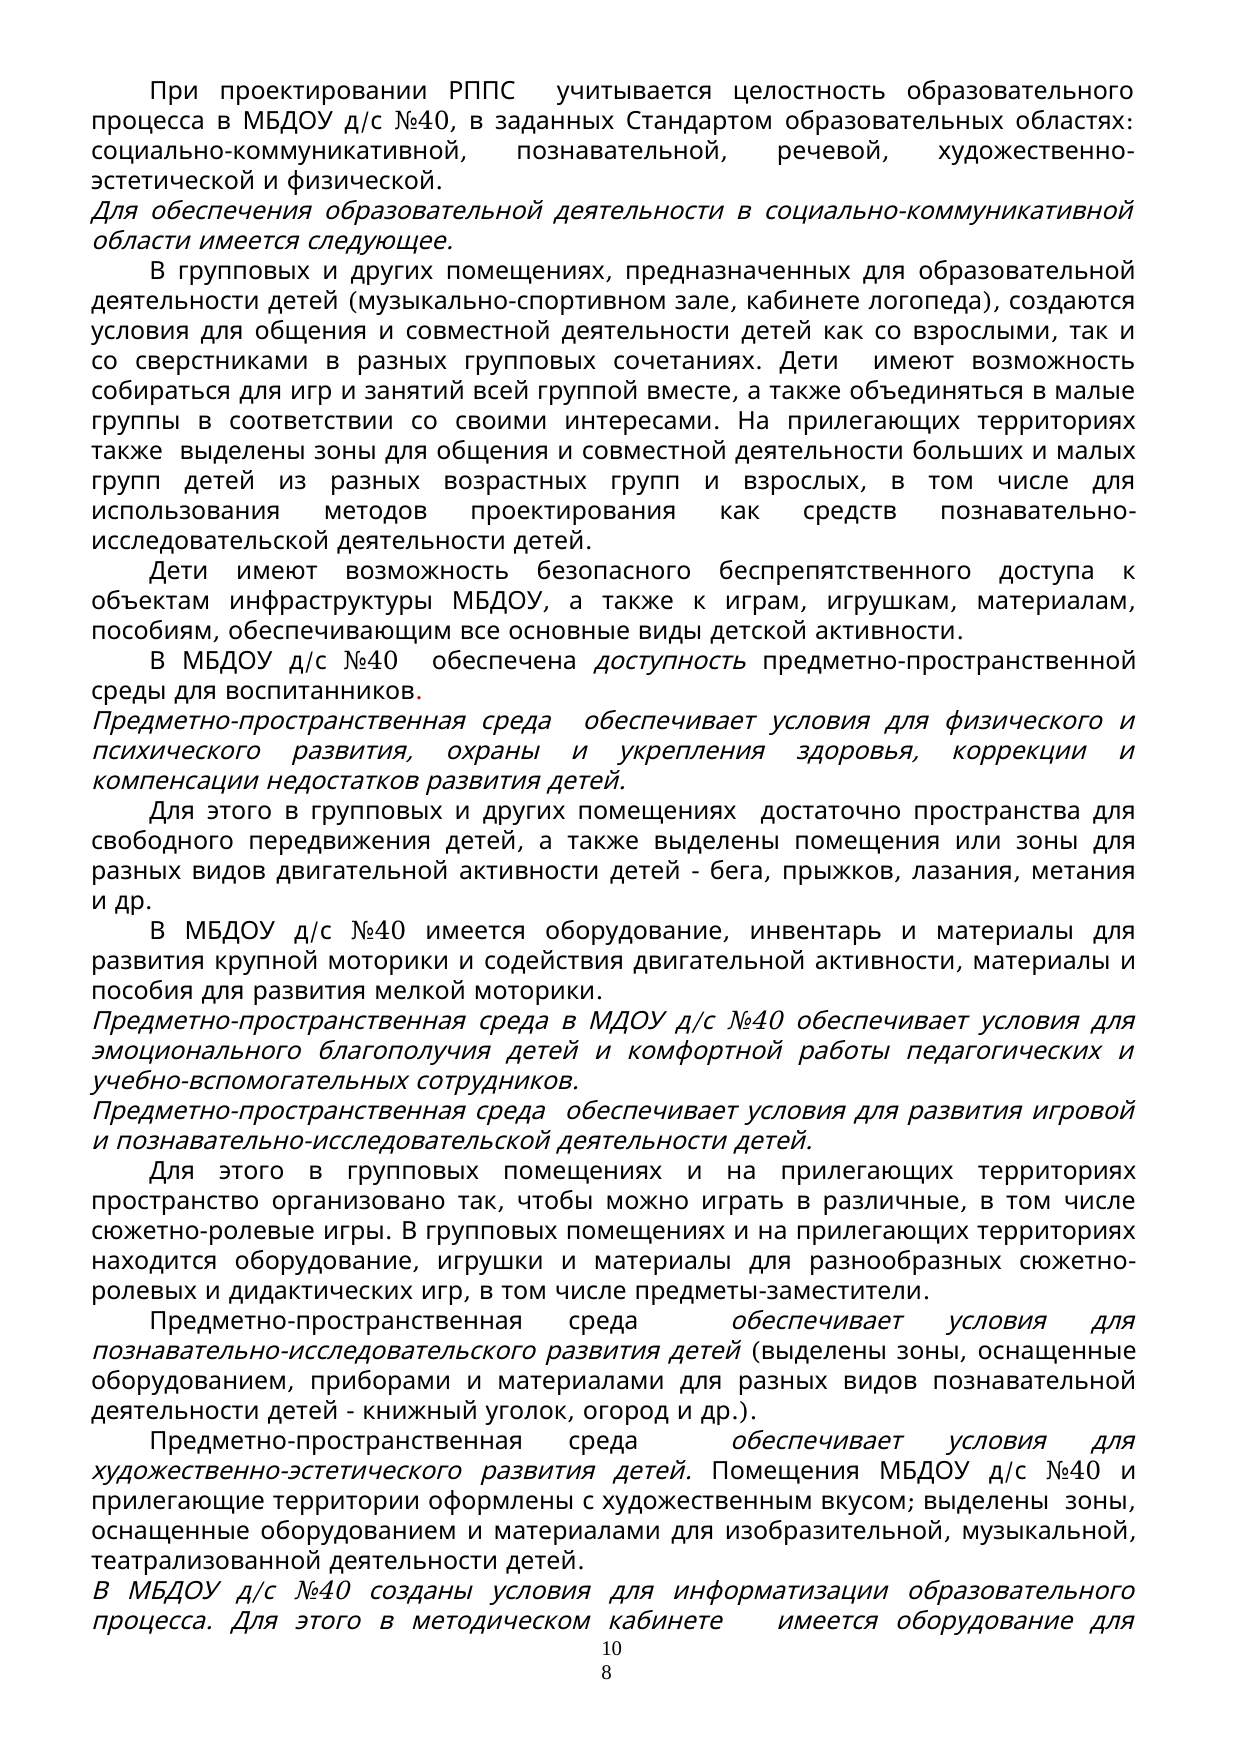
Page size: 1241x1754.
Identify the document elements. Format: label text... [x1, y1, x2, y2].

text При проектировании РППС учитывается целостность образовательного процесса в МБДОУ д/с №40, в заданных Стандартом образовательных областях: социально-коммуникативной, познавательной, речевой, художественно-эстетической и физической. [91, 75, 1134, 195]
text В МБДОУ д/с №40 обеспечена доступность предметно-пространственной среды для воспитанников. [91, 645, 1137, 705]
text Для этого в групповых помещениях и на прилегающих территориях пространство организовано так, чтобы можно играть в различные, в том числе сюжетно-ролевые игры. В групповых помещениях и на прилегающих территориях находится оборудование, игрушки и материалы для разнообразных сюжетно-ролевых и дидактических игр, в том числе предметы-заместители. [91, 1155, 1137, 1305]
text Для обеспечения образовательной деятельности в социально-коммуникативной области имеется следующее. [91, 195, 1134, 255]
text Предметно-пространственная среда обеспечивает условия для развития игровой и познавательно-исследовательской деятельности детей. [91, 1095, 1137, 1155]
text Предметно-пространственная среда обеспечивает условия для познавательно-исследовательского развития детей (выделены зоны, оснащенные оборудованием, приборами и материалами для разных видов познавательной деятельности детей - книжный уголок, огород и др.). [91, 1305, 1137, 1425]
text В групповых и других помещениях, предназначенных для образовательной деятельности детей (музыкально-спортивном зале, кабинете логопеда), создаются условия для общения и совместной деятельности детей как со взрослыми, так и со сверстниками в разных групповых сочетаниях. Дети имеют возможность собираться для игр и занятий всей группой вместе, а также объединяться в малые группы в соответствии со своими интересами. На прилегающих территориях также выделены зоны для общения и совместной деятельности больших и малых групп детей из разных возрастных групп и взрослых, в том числе для использования методов проектирования как средств познавательно-исследовательской деятельности детей. [91, 255, 1137, 555]
text В МБДОУ д/с №40 имеется оборудование, инвентарь и материалы для развития крупной моторики и содействия двигательной активности, материалы и пособия для развития мелкой моторики. [91, 915, 1137, 1005]
text Предметно-пространственная среда обеспечивает условия для художественно-эстетического развития детей. Помещения МБДОУ д/с №40 и прилегающие территории оформлены с художественным вкусом; выделены зоны, оснащенные оборудованием и материалами для изобразительной, музыкальной, театрализованной деятельности детей. [91, 1425, 1137, 1575]
text В МБДОУ д/с №40 созданы условия для информатизации образовательного процесса. Для этого в методическом кабинете имеется оборудование для [91, 1575, 1137, 1635]
text Предметно-пространственная среда в МДОУ д/с №40 обеспечивает условия для эмоционального благополучия детей и комфортной работы педагогических и учебно-вспомогательных сотрудников. [91, 1005, 1137, 1095]
text Дети имеют возможность безопасного беспрепятственного доступа к объектам инфраструктуры МБДОУ, а также к играм, игрушкам, материалам, пособиям, обеспечивающим все основные виды детской активности. [91, 555, 1137, 645]
text Предметно-пространственная среда обеспечивает условия для физического и психического развития, охраны и укрепления здоровья, коррекции и компенсации недостатков развития детей. [91, 705, 1137, 795]
text Для этого в групповых и других помещениях достаточно пространства для свободного передвижения детей, а также выделены помещения или зоны для разных видов двигательной активности детей - бега, прыжков, лазания, метания и др. [91, 795, 1137, 915]
